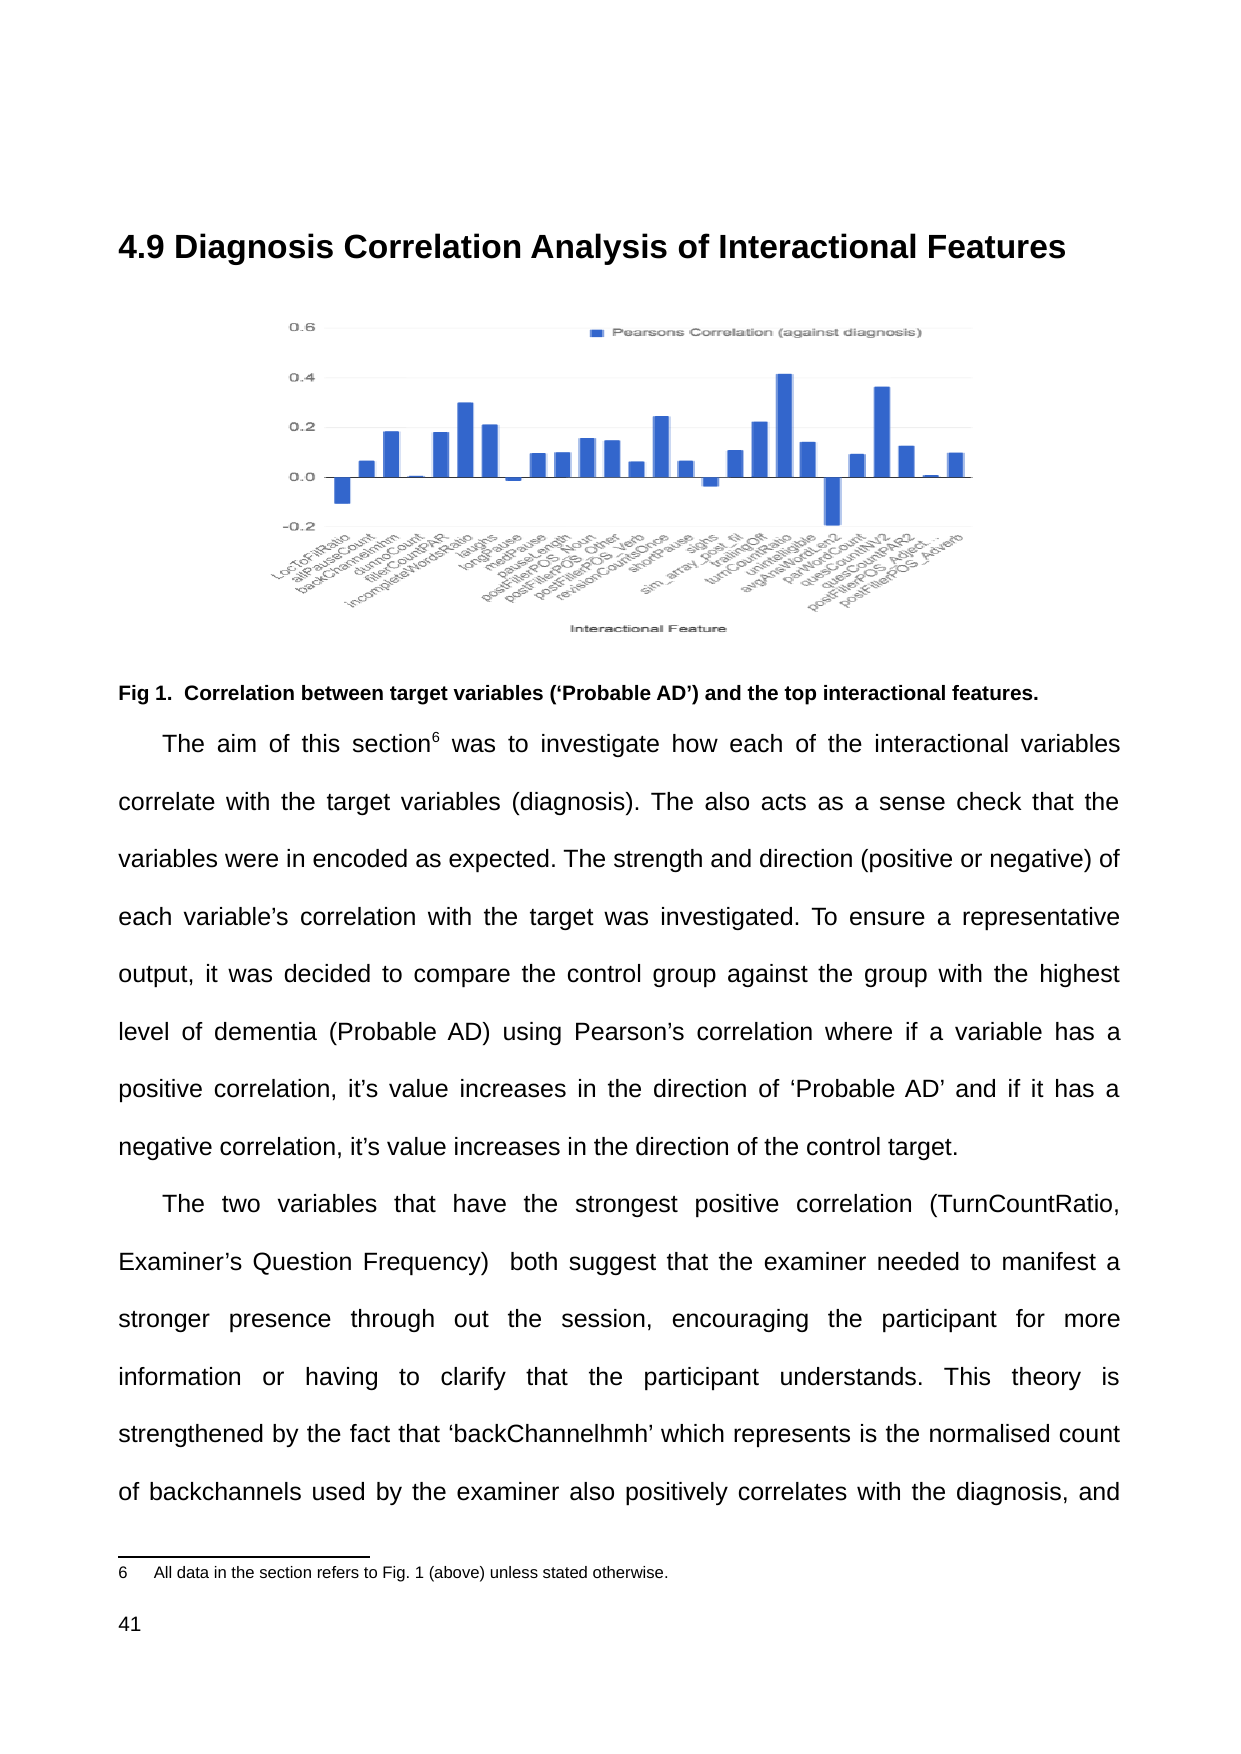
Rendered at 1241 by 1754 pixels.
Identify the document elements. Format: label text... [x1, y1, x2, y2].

subtitle 4.9 Diagnosis Correlation Analysis of Interactional Features [118, 227, 1122, 266]
text All data in the section refers to Fig. 1 (above) unless stated otherwise. [118, 1563, 1122, 1582]
text The two variables that have the strongest positive correlation (TurnCountRatio, Examiner’s Question Frequency) both suggest that the examiner needed to manifest a stronger presence through out the session, encouraging the participant for more information or having to clarify that the participant understands. This theory is strengthened by the fact that ‘backChannelhmh’ which represents is the normalised count of backchannels used by the examiner also positively correlates with the diagnosis, and [118, 1189, 1122, 1505]
picture [238, 301, 1000, 642]
text Fig 1. Correlation between target variables (‘Probable AD’) and the top interactional features. [118, 681, 1122, 705]
text The aim of this section was to investigate how each of the interactional variables correlate with the target variables (diagnosis). The also acts as a sense check that the variables were in encoded as expected. The strength and direction (positive or negative) of each variable’s correlation with the target was investigated. To ensure a representative output, it was decided to compare the control group against the group with the highest level of dementia (Probable AD) using Pearson’s correlation where if a variable has a positive correlation, it’s value increases in the direction of ‘Probable AD’ and if it has a negative correlation, it’s value increases in the direction of the control target. [118, 729, 1122, 1160]
